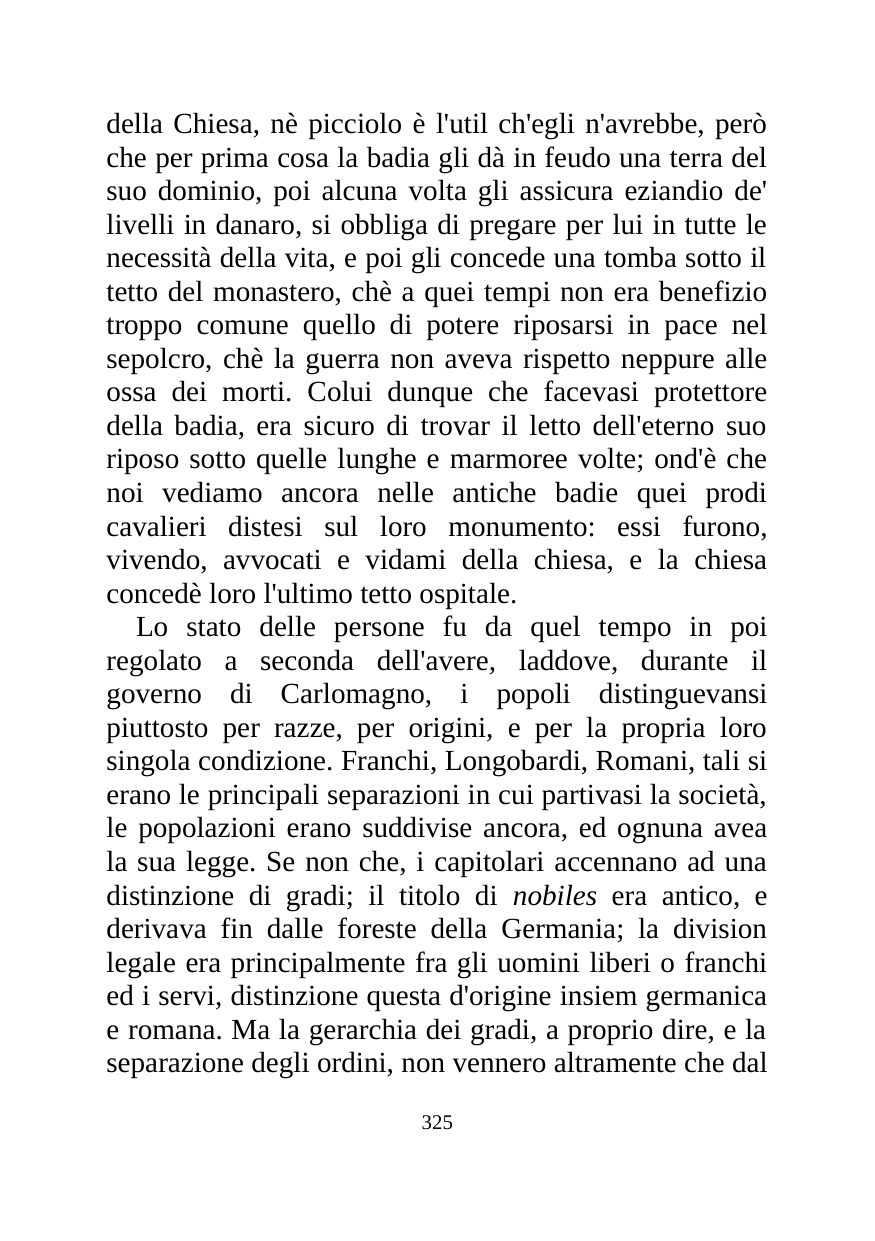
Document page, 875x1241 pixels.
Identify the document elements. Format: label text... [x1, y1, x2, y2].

text della Chiesa, nè picciolo è l'util ch'egli n'avrebbe, però che per prima cosa la badia gli dà in feudo una terra del suo dominio, poi alcuna volta gli assicura eziandio de' livelli in danaro, si obbliga di pregare per lui in tutte le necessità della vita, e poi gli concede una tomba sotto il tetto del monastero, chè a quei tempi non era benefizio troppo comune quello di potere riposarsi in pace nel sepolcro, chè la guerra non aveva rispetto neppure alle ossa dei morti. Colui dunque che facevasi protettore della badia, era sicuro di trovar il letto dell'eterno suo riposo sotto quelle lunghe e marmoree volte; ond'è che noi vediamo ancora nelle antiche badie quei prodi cavalieri distesi sul loro monumento: essi furono, vivendo, avvocati e vidami della chiesa, e la chiesa concedè loro l'ultimo tetto ospitale. [106, 106, 768, 609]
text Lo stato delle persone fu da quel tempo in poi regolato a seconda dell'avere, laddove, durante il governo di Carlomagno, i popoli distinguevansi piuttosto per razze, per origini, e per la propria loro singola condizione. Franchi, Longobardi, Romani, tali si erano le principali separazioni in cui partivasi la società, le popolazioni erano suddivise ancora, ed ognuna avea la sua legge. Se non che, i capitolari accennano ad una distinzione di gradi; il titolo di nobiles era antico, e derivava fin dalle foreste della Germania; la division legale era principalmente fra gli uomini liberi o franchi ed i servi, distinzione questa d'origine insiem germanica e romana. Ma la gerarchia dei gradi, a proprio dire, e la separazione degli ordini, non vennero altramente che dal [106, 609, 768, 1079]
